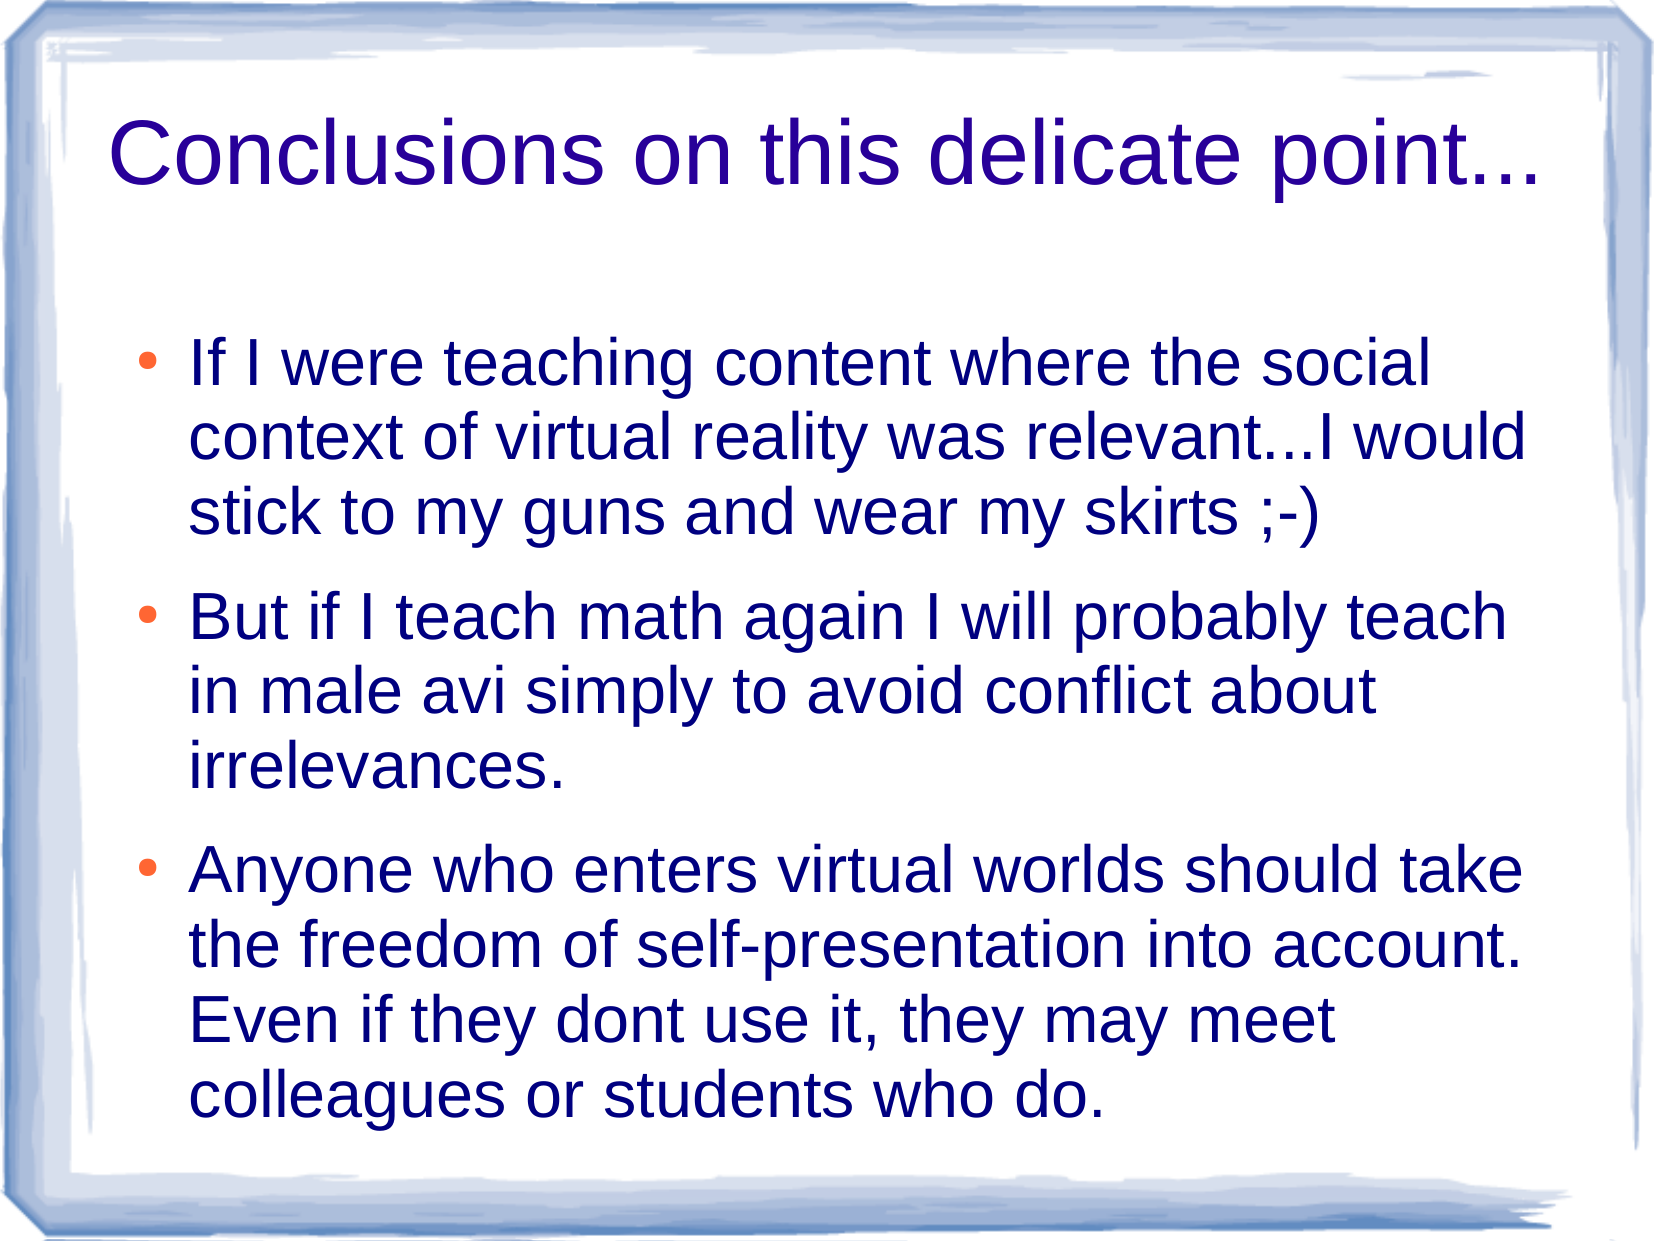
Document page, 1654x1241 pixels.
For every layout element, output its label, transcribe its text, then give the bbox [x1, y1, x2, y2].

title Conclusions on this delicate point... [82, 56, 1571, 250]
picture [0, 0, 1654, 1241]
list If I were teaching content where the social context of virtual reality was relevant...I would stick to my guns and wear my skirts ;-) But if I teach math again I will probably teach in male avi simply to avoid conflict about irrelevances. Anyone who enters virtual worlds should take the freedom of self-presentation into account. Even if they dont use it, they may meet colleagues or students who do. [118, 324, 1571, 1132]
